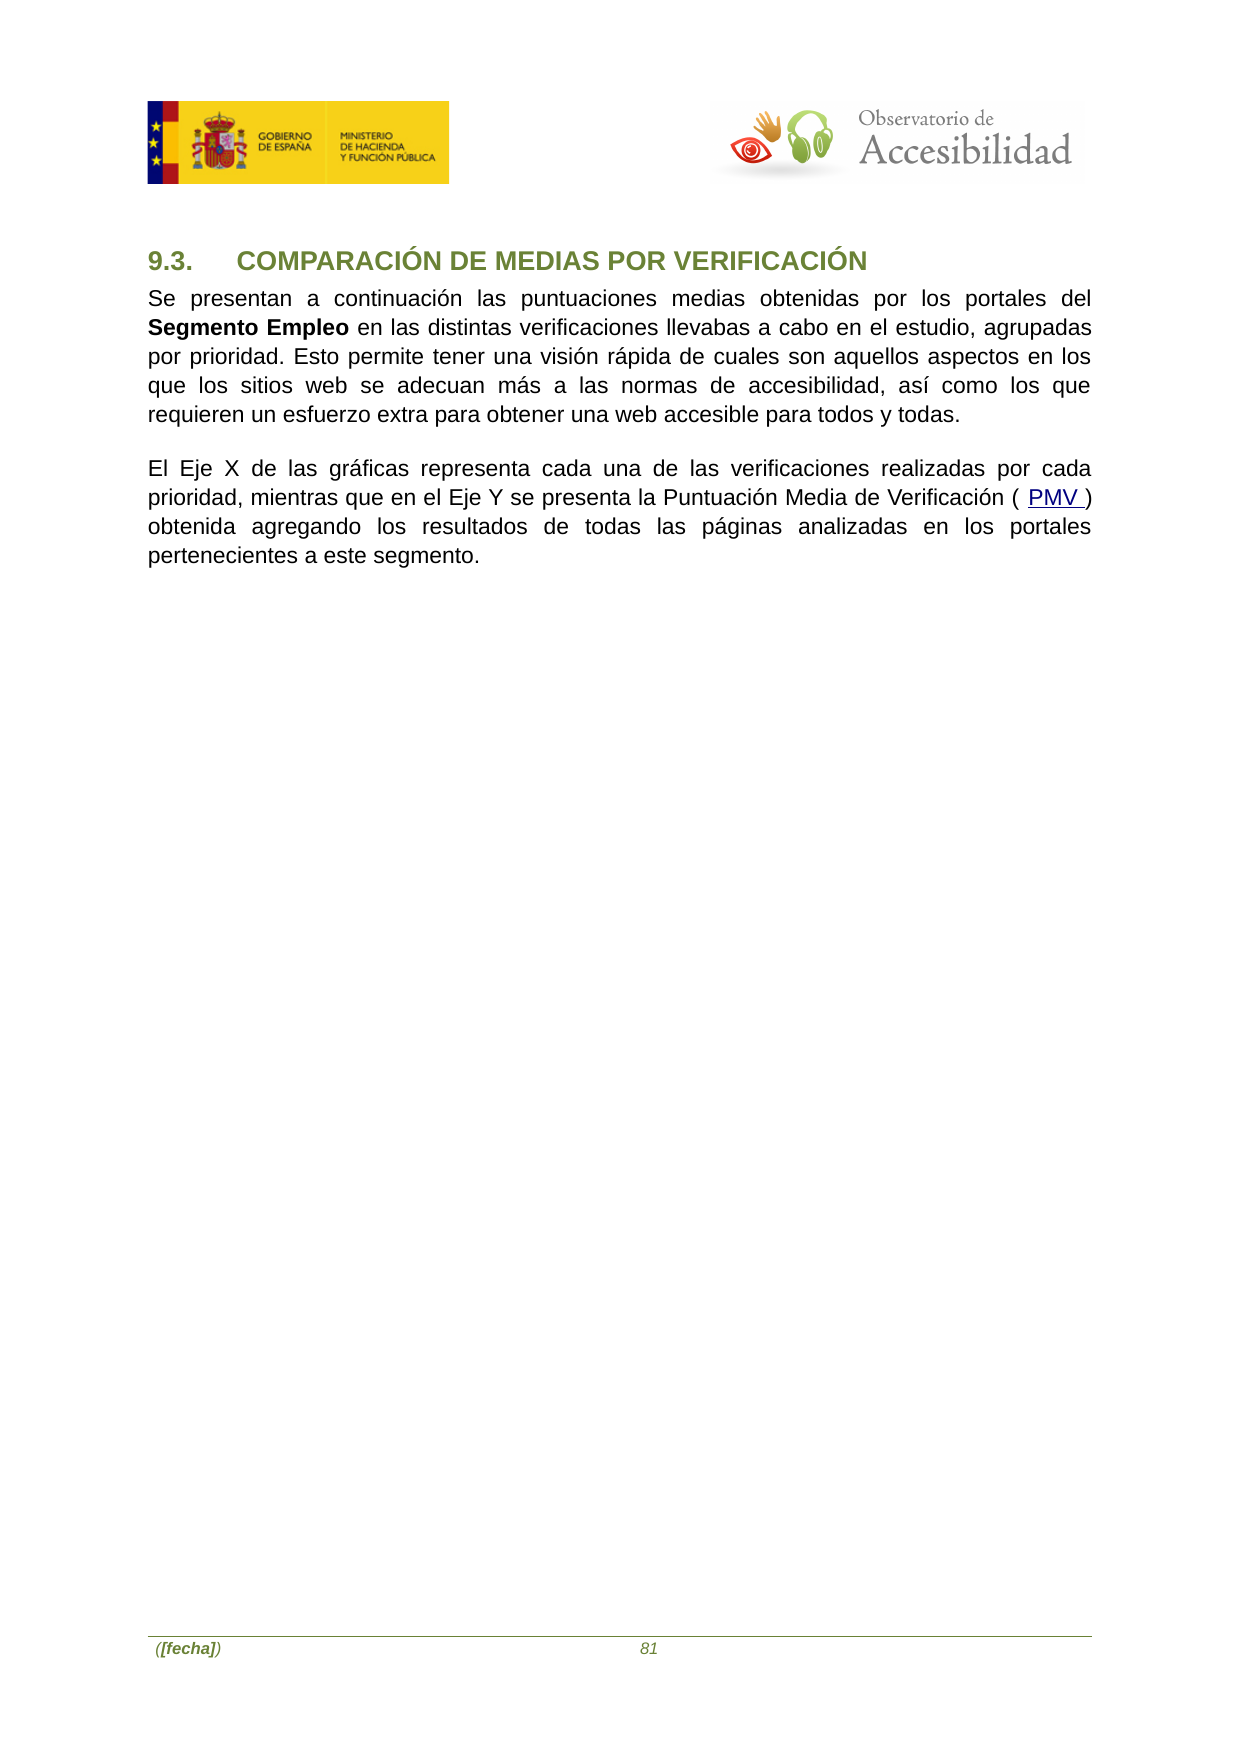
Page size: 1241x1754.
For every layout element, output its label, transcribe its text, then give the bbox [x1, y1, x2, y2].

subtitle Comparación de medias por verificación [148, 245, 1092, 276]
picture [710, 101, 1086, 184]
picture [147, 101, 450, 184]
text Se presentan a continuación las puntuaciones medias obtenidas por los portales del Segmento Empleo en las distintas verificaciones llevabas a cabo en el estudio, agrupadas por prioridad. Esto permite tener una visión rápida de cuales son aquellos aspectos en los que los sitios web se adecuan más a las normas de accesibilidad, así como los que requieren un esfuerzo extra para obtener una web accesible para todos y todas. [148, 285, 1092, 427]
text El Eje X de las gráficas representa cada una de las verificaciones realizadas por cada prioridad, mientras que en el Eje Y se presenta la Puntuación Media de Verificación ( PMV ) obtenida agregando los resultados de todas las páginas analizadas en los portales pertenecientes a este segmento. [148, 455, 1092, 568]
